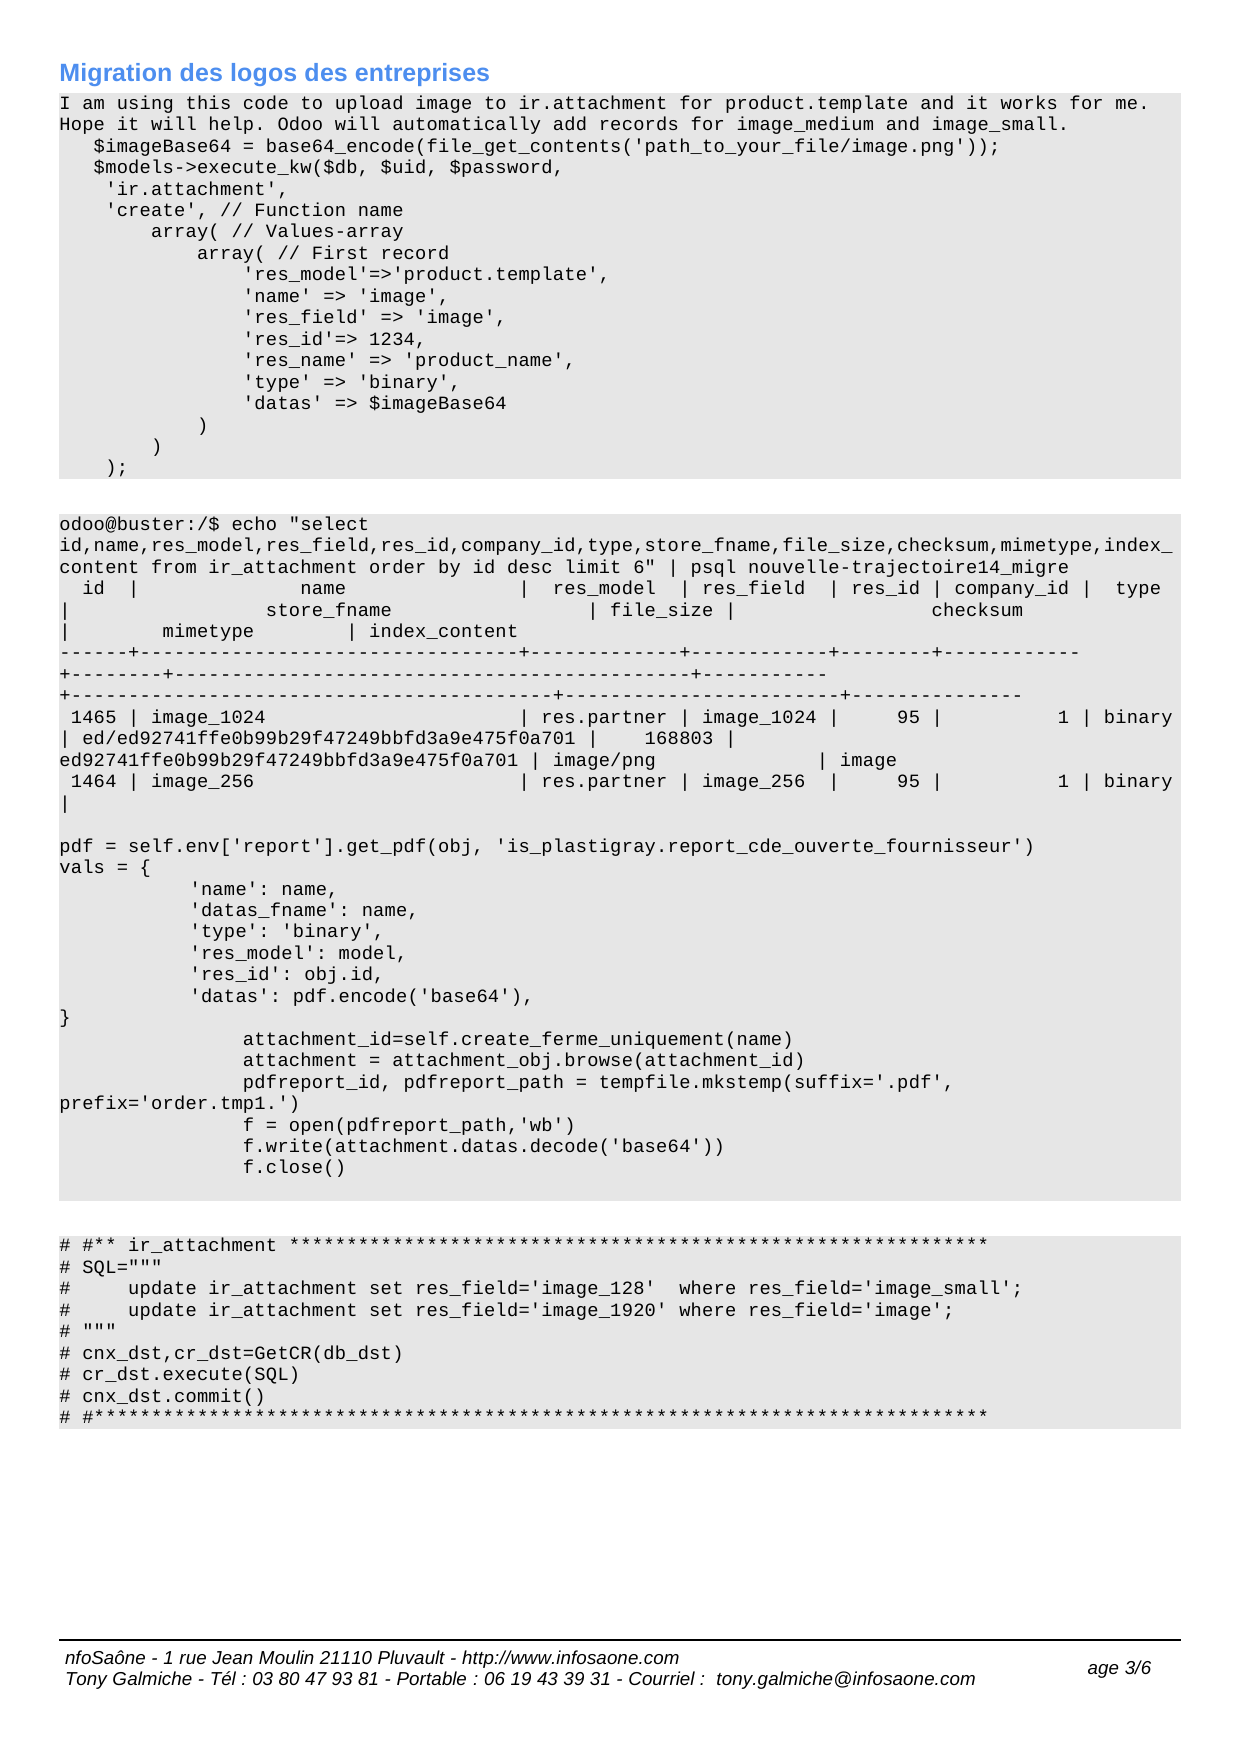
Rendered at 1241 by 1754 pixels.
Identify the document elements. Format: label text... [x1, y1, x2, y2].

text # """ [59, 1322, 1181, 1343]
text # update ir_attachment set res_field='image_128' where res_field='image_small'; [59, 1279, 1181, 1300]
text ------+---------------------------------+-------------+------------+--------+------------+--------+---------------------------------------------+-----------+------------------------------------------+------------------------+--------------- [59, 643, 1181, 707]
text 'datas': pdf.encode('base64'), [59, 986, 1181, 1008]
text ) [59, 436, 1181, 458]
text pdfreport_id, pdfreport_path = tempfile.mkstemp(suffix='.pdf', prefix='order.tmp1.') [59, 1072, 1181, 1115]
text f = open(pdfreport_path,'wb') [59, 1115, 1181, 1136]
text 'type' => 'binary', [59, 372, 1181, 393]
text pdf = self.env['report'].get_pdf(obj, 'is_plastigray.report_cde_ouverte_fournisseur') [59, 836, 1181, 857]
text 1465 | image_1024 | res.partner | image_1024 | 95 | 1 | binary | ed/ed92741ffe0b99b29f47249bbfd3a9e475f0a701 | 168803 | ed92741ffe0b99b29f47249bbfd3a9e475f0a701 | image/png | image [59, 707, 1181, 772]
text 'type': 'binary', [59, 922, 1181, 943]
text # SQL=""" [59, 1257, 1181, 1279]
text 'res_name' => 'product_name', [59, 351, 1181, 372]
text array( // First record [59, 243, 1181, 265]
text # update ir_attachment set res_field='image_1920' where res_field='image'; [59, 1300, 1181, 1322]
text 'name' => 'image', [59, 286, 1181, 308]
text 'create', // Function name [59, 200, 1181, 222]
text 'ir.attachment', [59, 179, 1181, 200]
text } [59, 1008, 1181, 1029]
text # cnx_dst.commit() [59, 1386, 1181, 1407]
text 'res_field' => 'image', [59, 308, 1181, 329]
text # cr_dst.execute(SQL) [59, 1364, 1181, 1386]
text 'res_id': obj.id, [59, 965, 1181, 986]
text array( // Values-array [59, 222, 1181, 243]
text ) [59, 415, 1181, 436]
text f.write(attachment.datas.decode('base64')) [59, 1136, 1181, 1158]
text ); [59, 458, 1181, 479]
text 'datas' => $imageBase64 [59, 393, 1181, 415]
text $models->execute_kw($db, $uid, $password, [59, 157, 1181, 179]
text f.close() [59, 1158, 1181, 1179]
text 'res_model'=>'product.template', [59, 265, 1181, 286]
text id | name | res_model | res_field | res_id | company_id | type | store_fname | file_size | checksum | mimetype | index_content [59, 578, 1181, 643]
subtitle Migration des logos des entreprises [59, 59, 1181, 87]
text 1464 | image_256 | res.partner | image_256 | 95 | 1 | binary | [59, 772, 1181, 814]
text $imageBase64 = base64_encode(file_get_contents('path_to_your_file/image.png')); [59, 136, 1181, 157]
text 'datas_fname': name, [59, 900, 1181, 922]
text attachment = attachment_obj.browse(attachment_id) [59, 1051, 1181, 1072]
text # #****************************************************************************** [59, 1407, 1181, 1429]
text 'res_model': model, [59, 943, 1181, 965]
text odoo@buster:/$ echo "select id,name,res_model,res_field,res_id,company_id,type,store_fname,file_size,checksum,mimetype,index_content from ir_attachment order by id desc limit 6" | psql nouvelle-trajectoire14_migre [59, 514, 1181, 578]
text vals = { [59, 857, 1181, 879]
text attachment_id=self.create_ferme_uniquement(name) [59, 1029, 1181, 1051]
text 'name': name, [59, 879, 1181, 900]
text 'res_id'=> 1234, [59, 329, 1181, 351]
text I am using this code to upload image to ir.attachment for product.template and it works for me. Hope it will help. Odoo will automatically add records for image_medium and image_small. [59, 93, 1181, 136]
text # cnx_dst,cr_dst=GetCR(db_dst) [59, 1343, 1181, 1364]
text # #** ir_attachment ************************************************************* [59, 1236, 1181, 1257]
